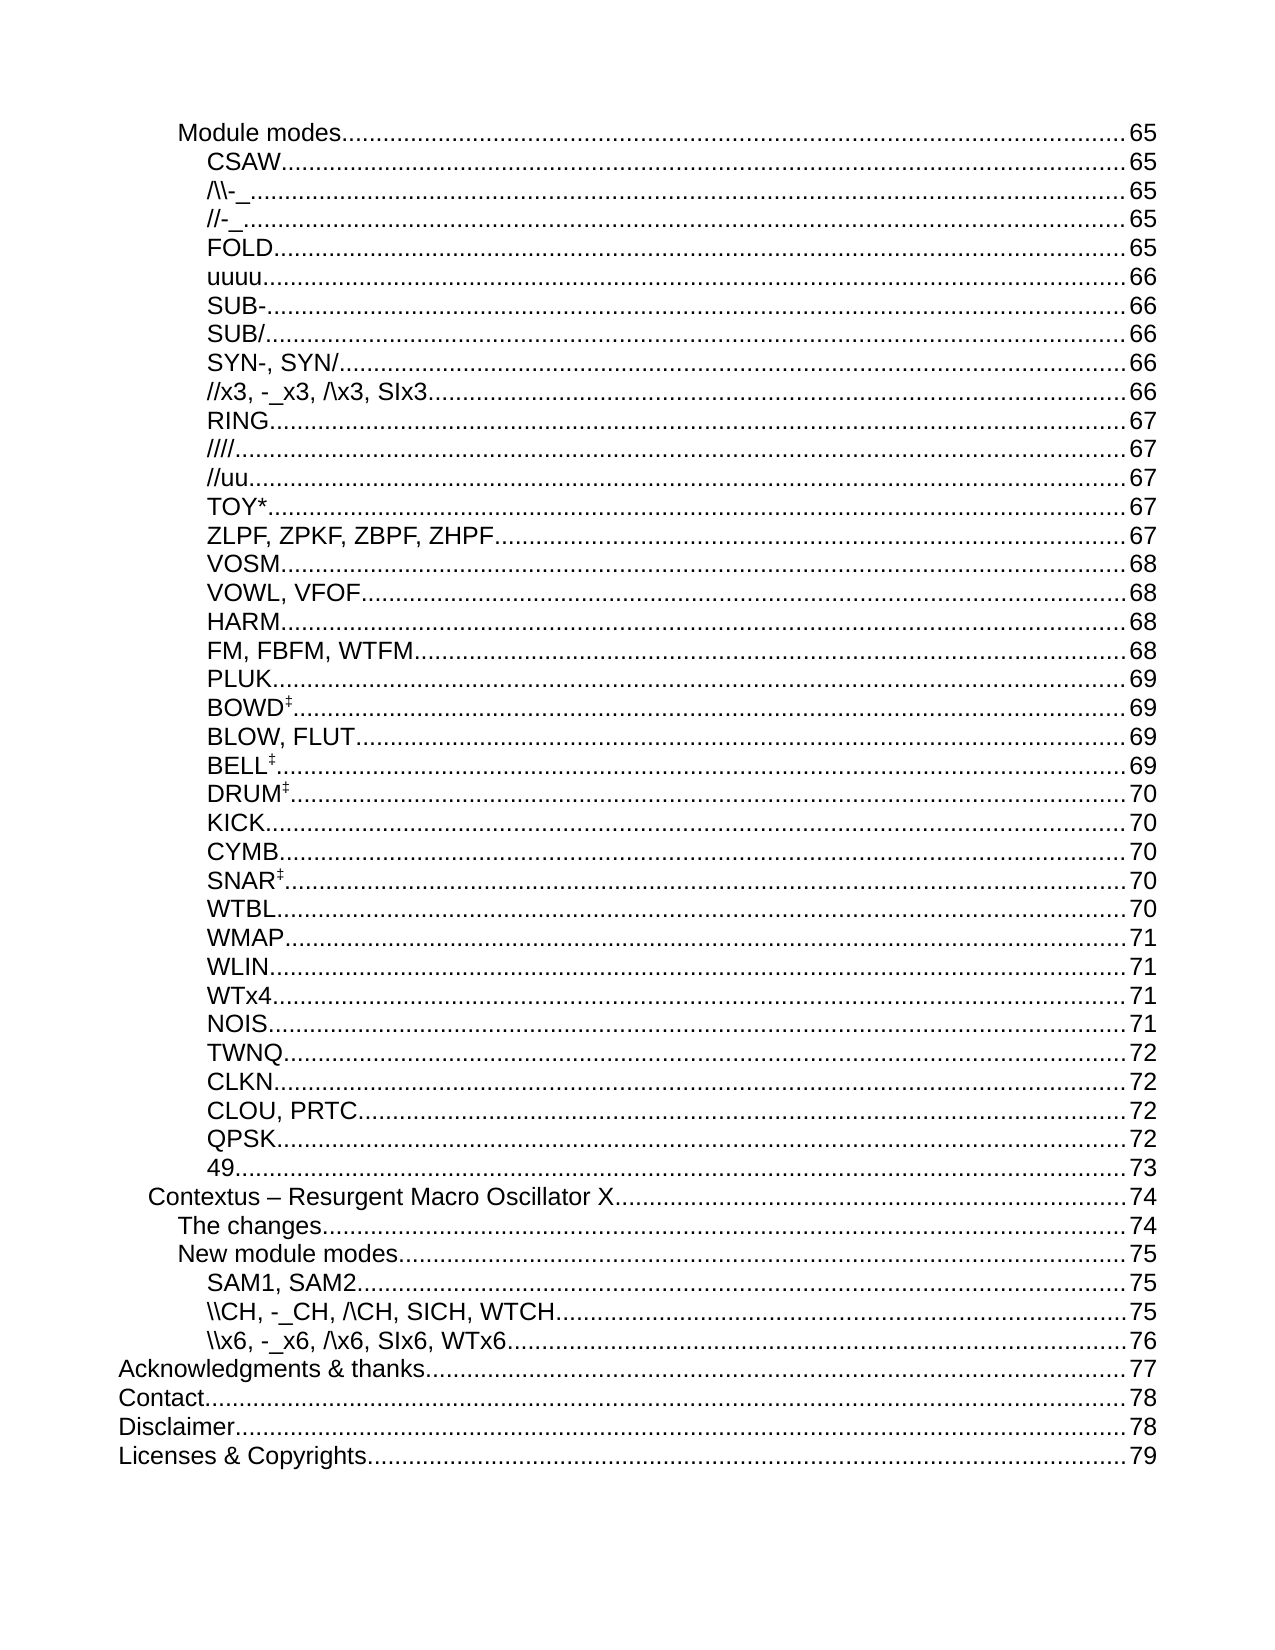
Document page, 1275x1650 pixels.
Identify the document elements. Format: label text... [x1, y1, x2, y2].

text CLKN 72 [207, 1067, 1157, 1096]
text Licenses & Copyrights 79 [118, 1441, 1157, 1469]
text BLOW, FLUT 69 [207, 722, 1157, 751]
text \\CH, -_CH, /\CH, SICH, WTCH 75 [207, 1297, 1157, 1326]
text FOLD 65 [207, 233, 1157, 262]
text ZLPF, ZPKF, ZBPF, ZHPF 67 [207, 521, 1157, 549]
text WTBL 70 [207, 894, 1157, 923]
text VOWL, VFOF 68 [207, 578, 1157, 607]
text CYMB 70 [207, 837, 1157, 866]
text CLOU, PRTC 72 [207, 1096, 1157, 1124]
text \\x6, -_x6, /\x6, SIx6, WTx6 76 [207, 1326, 1157, 1354]
text uuuu 66 [207, 262, 1157, 291]
text CSAW 65 [207, 147, 1157, 176]
text KICK 70 [207, 808, 1157, 837]
text VOSM 68 [207, 549, 1157, 578]
text HARM 68 [207, 607, 1157, 636]
text The changes 74 [177, 1211, 1157, 1239]
text Contact 78 [118, 1383, 1157, 1412]
text RING 67 [207, 406, 1157, 434]
text FM, FBFM, WTFM 68 [207, 636, 1157, 664]
text Disclaimer 78 [118, 1412, 1157, 1441]
text PLUK 69 [207, 664, 1157, 693]
text Acknowledgments & thanks 77 [118, 1354, 1157, 1383]
text SUB- 66 [207, 291, 1157, 319]
text TWNQ 72 [207, 1038, 1157, 1067]
text Contextus – Resurgent Macro Oscillator X 74 [148, 1182, 1157, 1211]
text New module modes 75 [177, 1239, 1157, 1268]
text //// 67 [207, 434, 1157, 463]
text //x3, -_x3, /\x3, SIx3 66 [207, 377, 1157, 406]
text NOIS 71 [207, 1009, 1157, 1038]
text BELL‡ 69 [207, 751, 1157, 779]
text BOWD‡ 69 [207, 693, 1157, 722]
text SNAR‡ 70 [207, 866, 1157, 894]
text WMAP 71 [207, 923, 1157, 952]
text SUB/ 66 [207, 319, 1157, 348]
text QPSK 72 [207, 1124, 1157, 1153]
text SYN-, SYN/ 66 [207, 348, 1157, 377]
text TOY* 67 [207, 492, 1157, 521]
text DRUM‡ 70 [207, 779, 1157, 808]
text //uu 67 [207, 463, 1157, 492]
text /\\-_ 65 [207, 176, 1157, 204]
text WTx4 71 [207, 981, 1157, 1009]
text WLIN 71 [207, 952, 1157, 981]
text 49 73 [207, 1153, 1157, 1182]
text //-_ 65 [207, 204, 1157, 233]
text Module modes 65 [177, 118, 1157, 147]
text SAM1, SAM2 75 [207, 1268, 1157, 1297]
